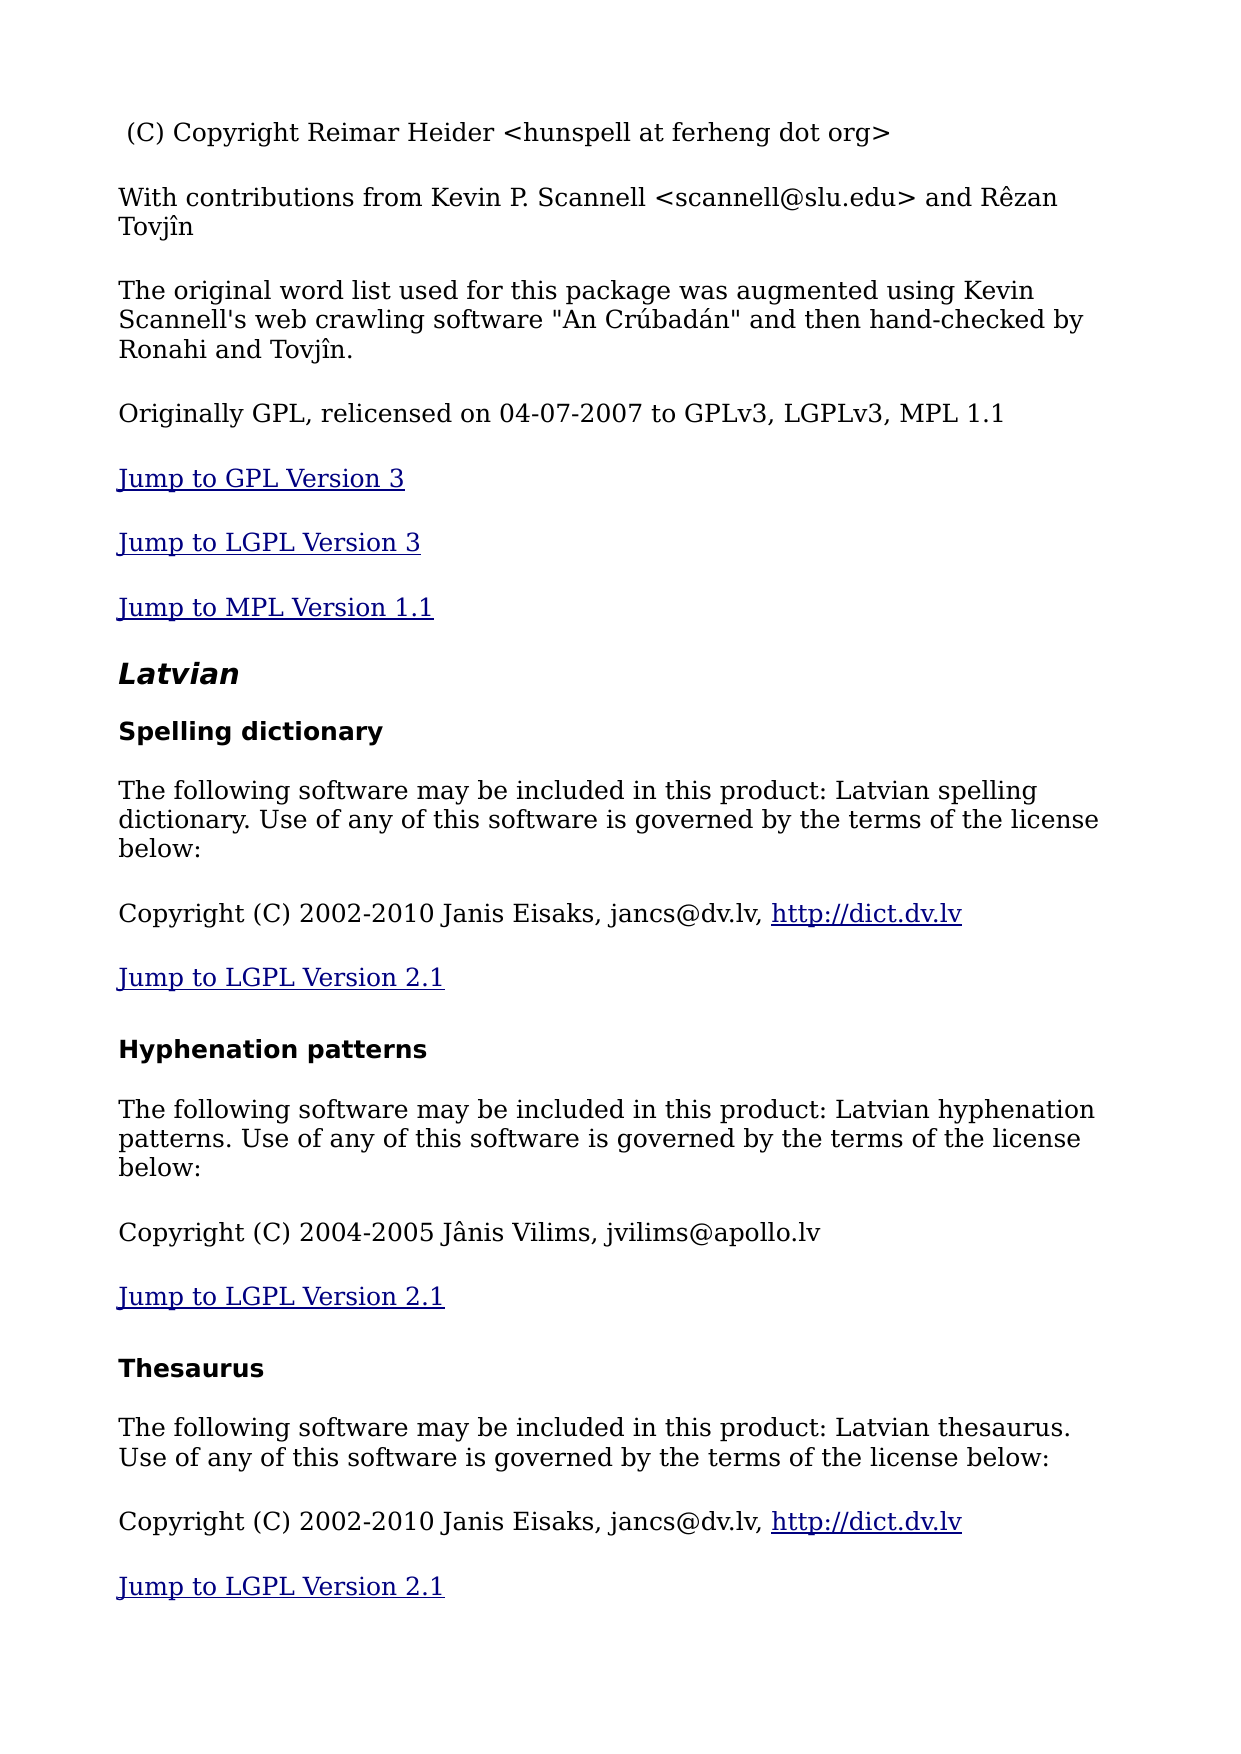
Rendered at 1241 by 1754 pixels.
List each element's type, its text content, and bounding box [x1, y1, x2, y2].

text Jump to LGPL Version 2.1 [118, 963, 1122, 993]
subtitle Latvian [118, 658, 1122, 692]
text Copyright (C) 2002-2010 Janis Eisaks, jancs@dv.lv, http://dict.dv.lv [118, 899, 1122, 928]
text Copyright (C) 2002-2010 Janis Eisaks, jancs@dv.lv, http://dict.dv.lv [118, 1507, 1122, 1536]
text The following software may be included in this product: Latvian spelling dictionary. Use of any of this software is governed by the terms of the license below: [118, 776, 1122, 863]
text Jump to MPL Version 1.1 [118, 593, 1122, 622]
text With contributions from Kevin P. Scannell <scannell@slu.edu> and Rêzan Tovjîn [118, 183, 1122, 241]
text Copyright (C) 2004-2005 Jânis Vilims, jvilims@apollo.lv [118, 1218, 1122, 1247]
text Originally GPL, relicensed on 04-07-2007 to GPLv3, LGPLv3, MPL 1.1 [118, 399, 1122, 428]
text (C) Copyright Reimar Heider <hunspell at ferheng dot org> [118, 118, 1122, 147]
text Jump to GPL Version 3 [118, 464, 1122, 493]
subtitle Spelling dictionary [118, 717, 1122, 746]
text Jump to LGPL Version 2.1 [118, 1282, 1122, 1311]
text The original word list used for this package was augmented using Kevin Scannell's web crawling software "An Crúbadán" and then hand-checked by Ronahi and Tovjîn. [118, 276, 1122, 364]
text Jump to LGPL Version 2.1 [118, 1572, 1122, 1601]
subtitle Hyphenation patterns [118, 1035, 1122, 1064]
text Jump to LGPL Version 3 [118, 528, 1122, 558]
subtitle Thesaurus [118, 1354, 1122, 1383]
text The following software may be included in this product: Latvian thesaurus. Use of any of this software is governed by the terms of the license below: [118, 1413, 1122, 1472]
text The following software may be included in this product: Latvian hyphenation patterns. Use of any of this software is governed by the terms of the license below: [118, 1095, 1122, 1182]
